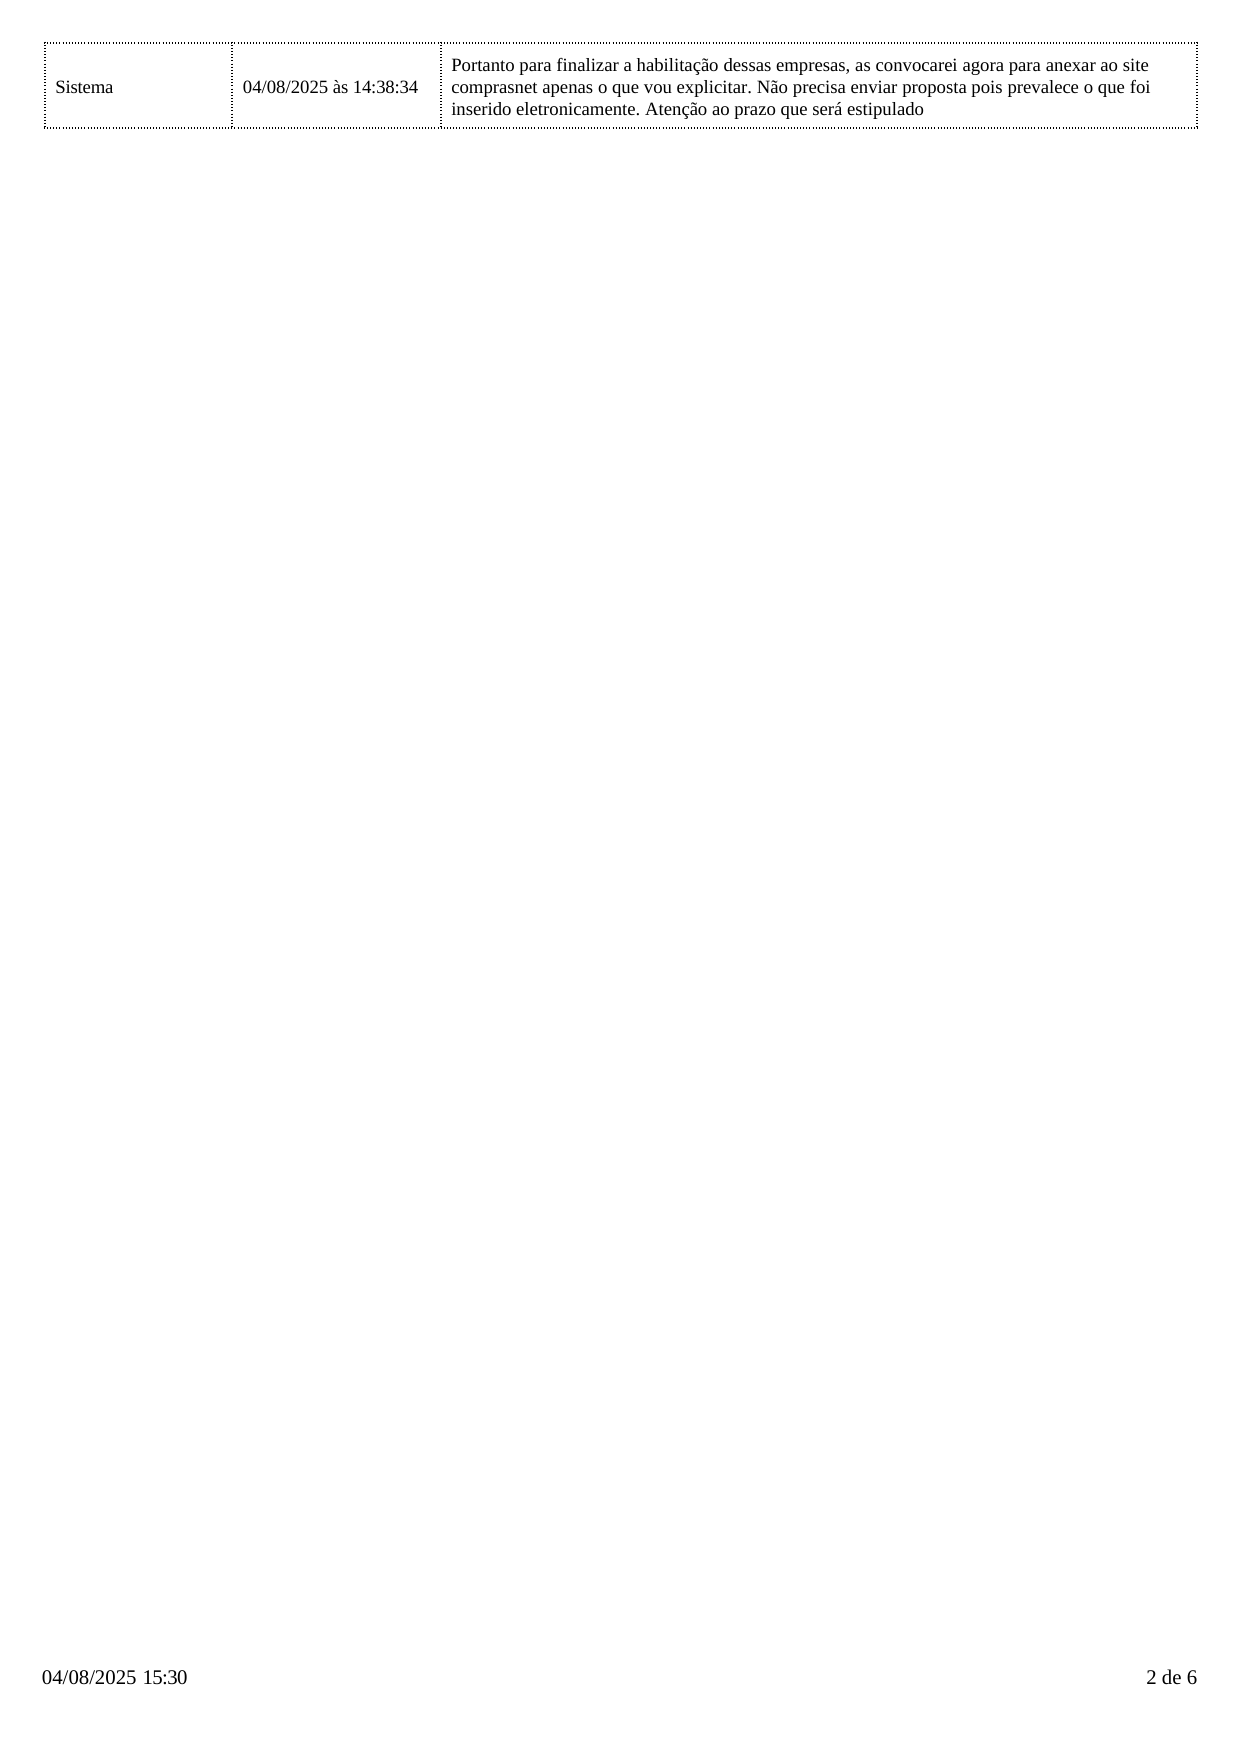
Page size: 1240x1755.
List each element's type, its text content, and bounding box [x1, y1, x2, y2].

table_cell Portanto para finalizar a habilitação dessas empresas, as convocarei agora para anexar ao site comprasnet apenas o que vou explicitar. Não precisa enviar proposta pois prevalece o que foi inserido eletronicamente. Atenção ao prazo que será estipulado [441, 42, 1197, 127]
table_cell 04/08/2025 às 14:38:34 [232, 42, 441, 127]
table_cell Sistema [45, 42, 232, 127]
